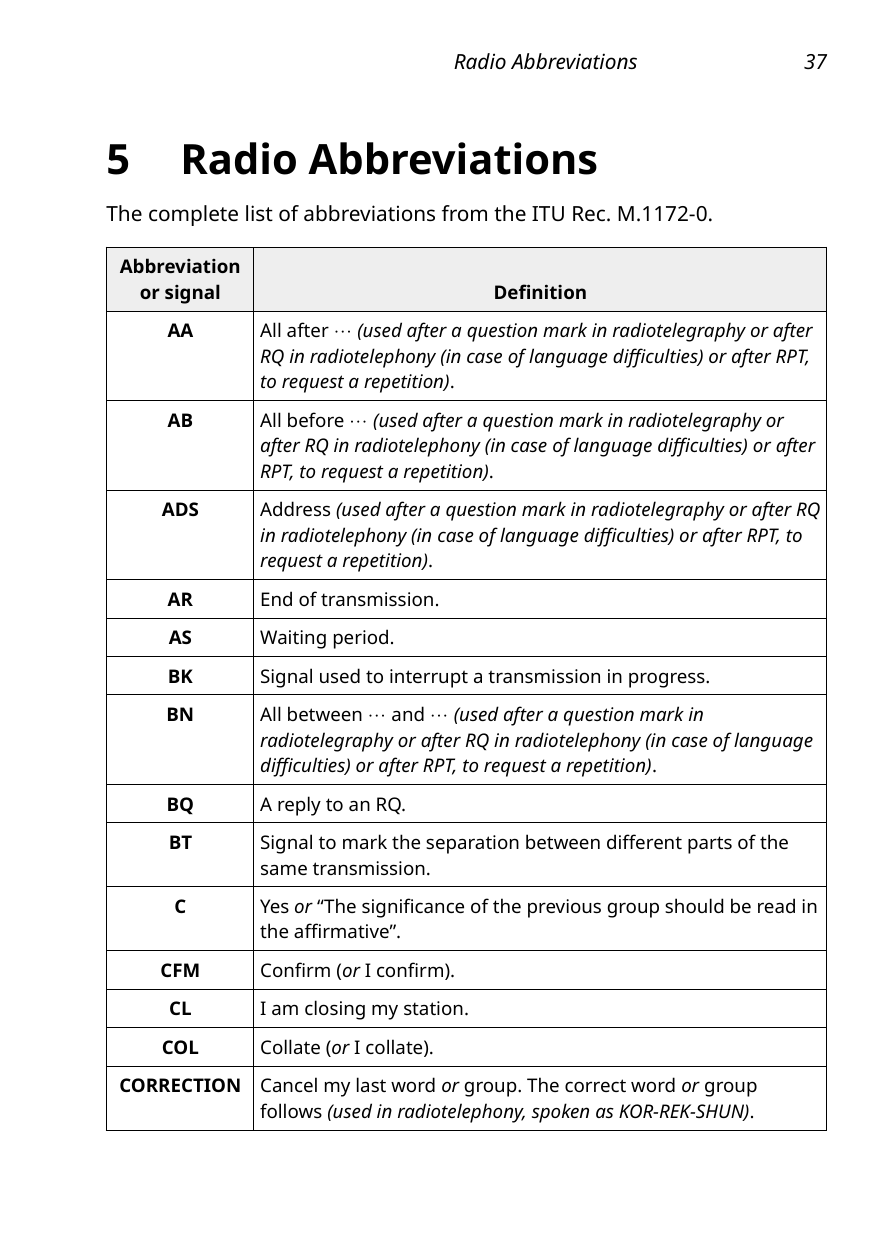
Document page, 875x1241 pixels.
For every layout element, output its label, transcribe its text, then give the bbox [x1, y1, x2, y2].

table_cell CL [107, 990, 253, 1027]
table_cell Signal to mark the separation between different parts of the same transmission. [254, 823, 826, 886]
table_cell End of transmission. [254, 580, 826, 617]
table_cell COL [107, 1028, 253, 1066]
table_cell A reply to an RQ. [254, 785, 826, 822]
table_cell ADS [107, 491, 253, 579]
subtitle Radio Abbreviations [106, 130, 827, 187]
table_cell All between  and  (used after a question mark in radiotelegraphy or after RQ in radiotelephony (in case of language difficulties) or after RPT, to request a repetition). [254, 695, 826, 784]
table_cell BK [107, 657, 253, 694]
table_cell BN [107, 695, 253, 784]
table_cell I am closing my station. [254, 990, 826, 1027]
table_cell Address (used after a question mark in radiotelegraphy or after RQ in radiotelephony (in case of language difficulties) or after RPT, to request a repetition). [254, 491, 826, 579]
table_cell AA [107, 312, 253, 400]
table_cell BQ [107, 785, 253, 822]
table_cell Signal used to interrupt a transmission in progress. [254, 657, 826, 694]
table_cell Collate (or I collate). [254, 1028, 826, 1066]
table_header Definition [254, 248, 826, 311]
table_cell AS [107, 619, 253, 656]
table_cell CORRECTION [107, 1067, 253, 1129]
table_cell All before  (used after a question mark in radiotelegraphy or after RQ in radiotelephony (in case of language difficulties) or after RPT, to request a repetition). [254, 401, 826, 489]
table_cell Waiting period. [254, 619, 826, 656]
table_cell AR [107, 580, 253, 617]
table_cell Cancel my last word or group. The correct word or group follows (used in radiotelephony, spoken as KOR-REK-SHUN). [254, 1067, 826, 1129]
text The complete list of abbreviations from the ITU Rec. M.1172-0. [106, 199, 827, 228]
table_cell Yes or “The significance of the previous group should be read in the affirmative”. [254, 887, 826, 950]
table_cell CFM [107, 951, 253, 989]
table_cell All after  (used after a question mark in radiotelegraphy or after RQ in radiotelephony (in case of language difficulties) or after RPT, to request a repetition). [254, 312, 826, 400]
table_cell BT [107, 823, 253, 886]
table_cell Confirm (or I confirm). [254, 951, 826, 989]
table_header Abbreviation or signal [107, 248, 253, 311]
table_cell AB [107, 401, 253, 489]
table_cell C [107, 887, 253, 950]
